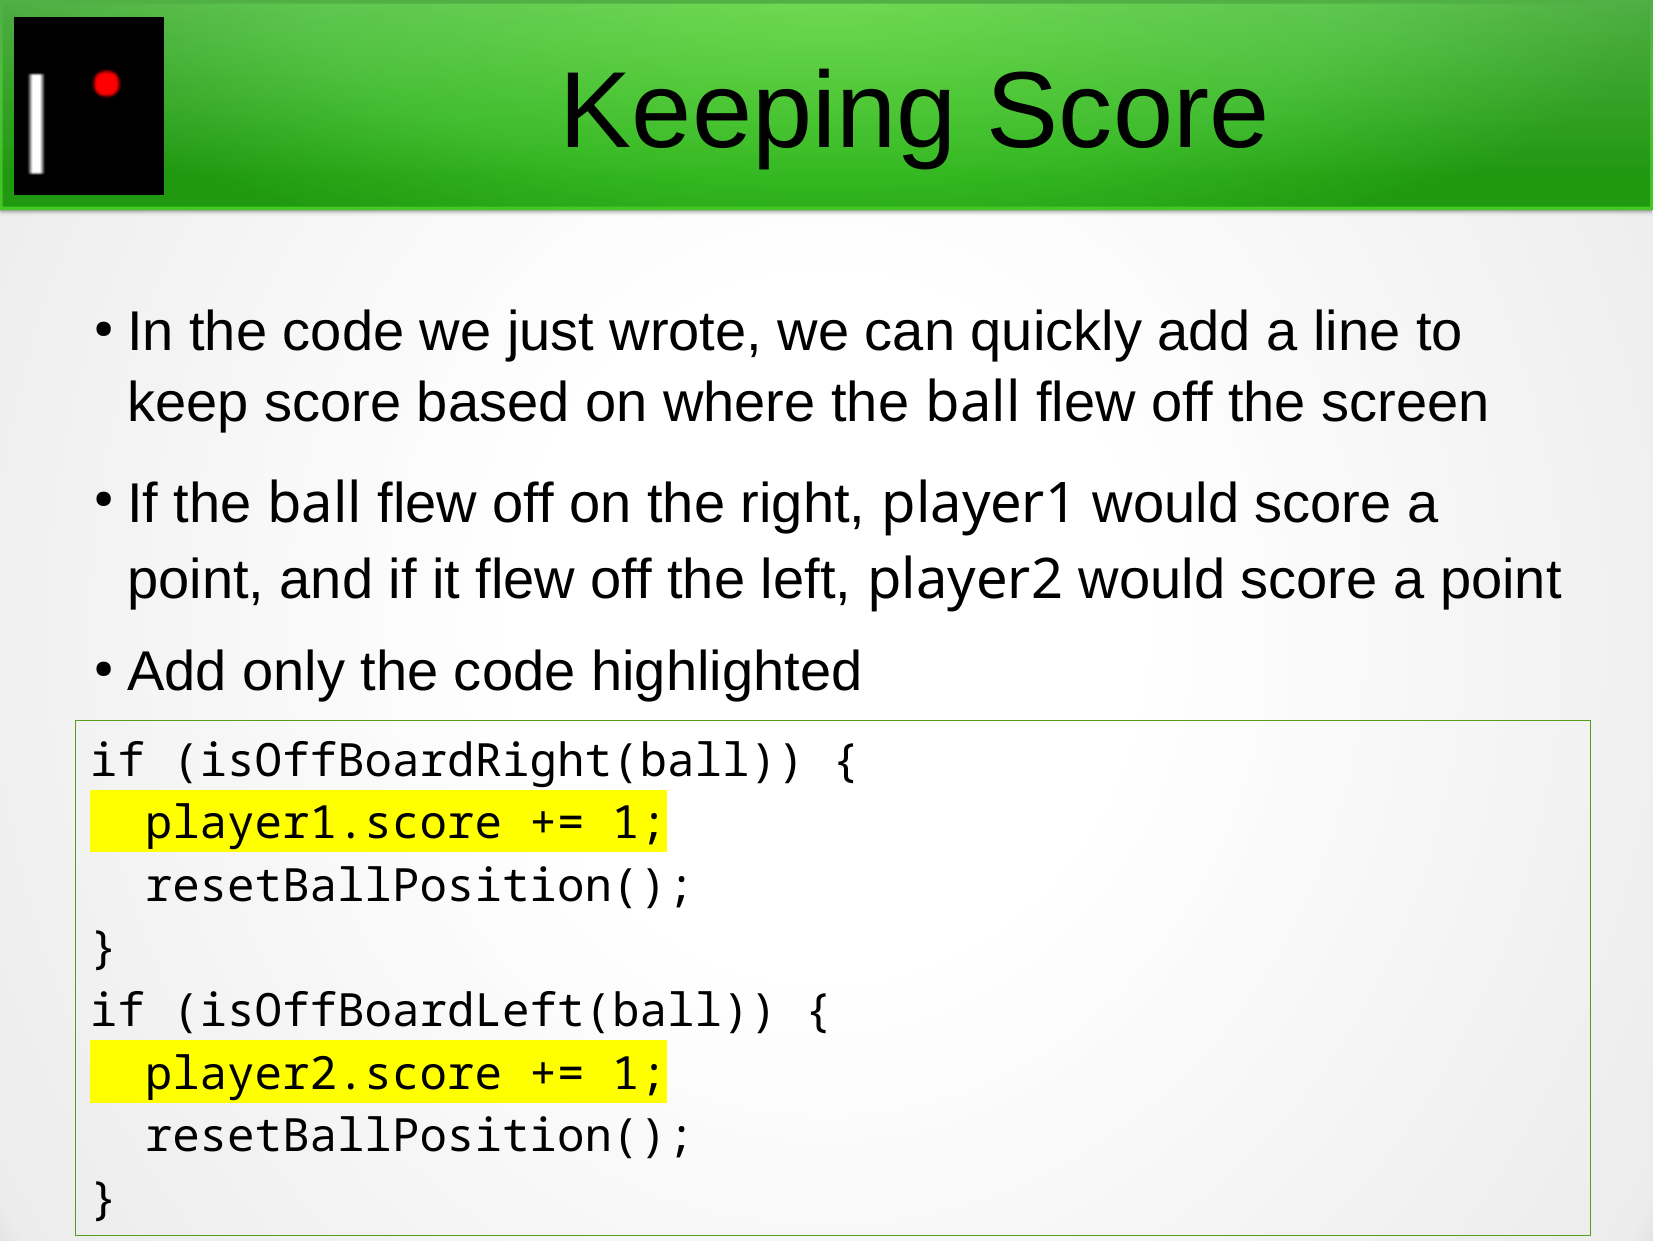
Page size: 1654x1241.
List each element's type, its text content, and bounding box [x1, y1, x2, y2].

list In the code we just wrote, we can quickly add a line to keep score based on where the ball flew off the screen If the ball flew off on the right, player1 would score a point, and if it flew off the left, player2 would score a point Add only the code highlighted [82, 299, 1576, 720]
title Keeping Score [195, 30, 1636, 190]
text_box if (isOffBoardRight(ball)) { player1.score += 1; resetBallPosition(); } if (isOffBoardLeft(ball)) { player2.score += 1; resetBallPosition(); } [75, 720, 1591, 1198]
picture [14, 17, 164, 195]
